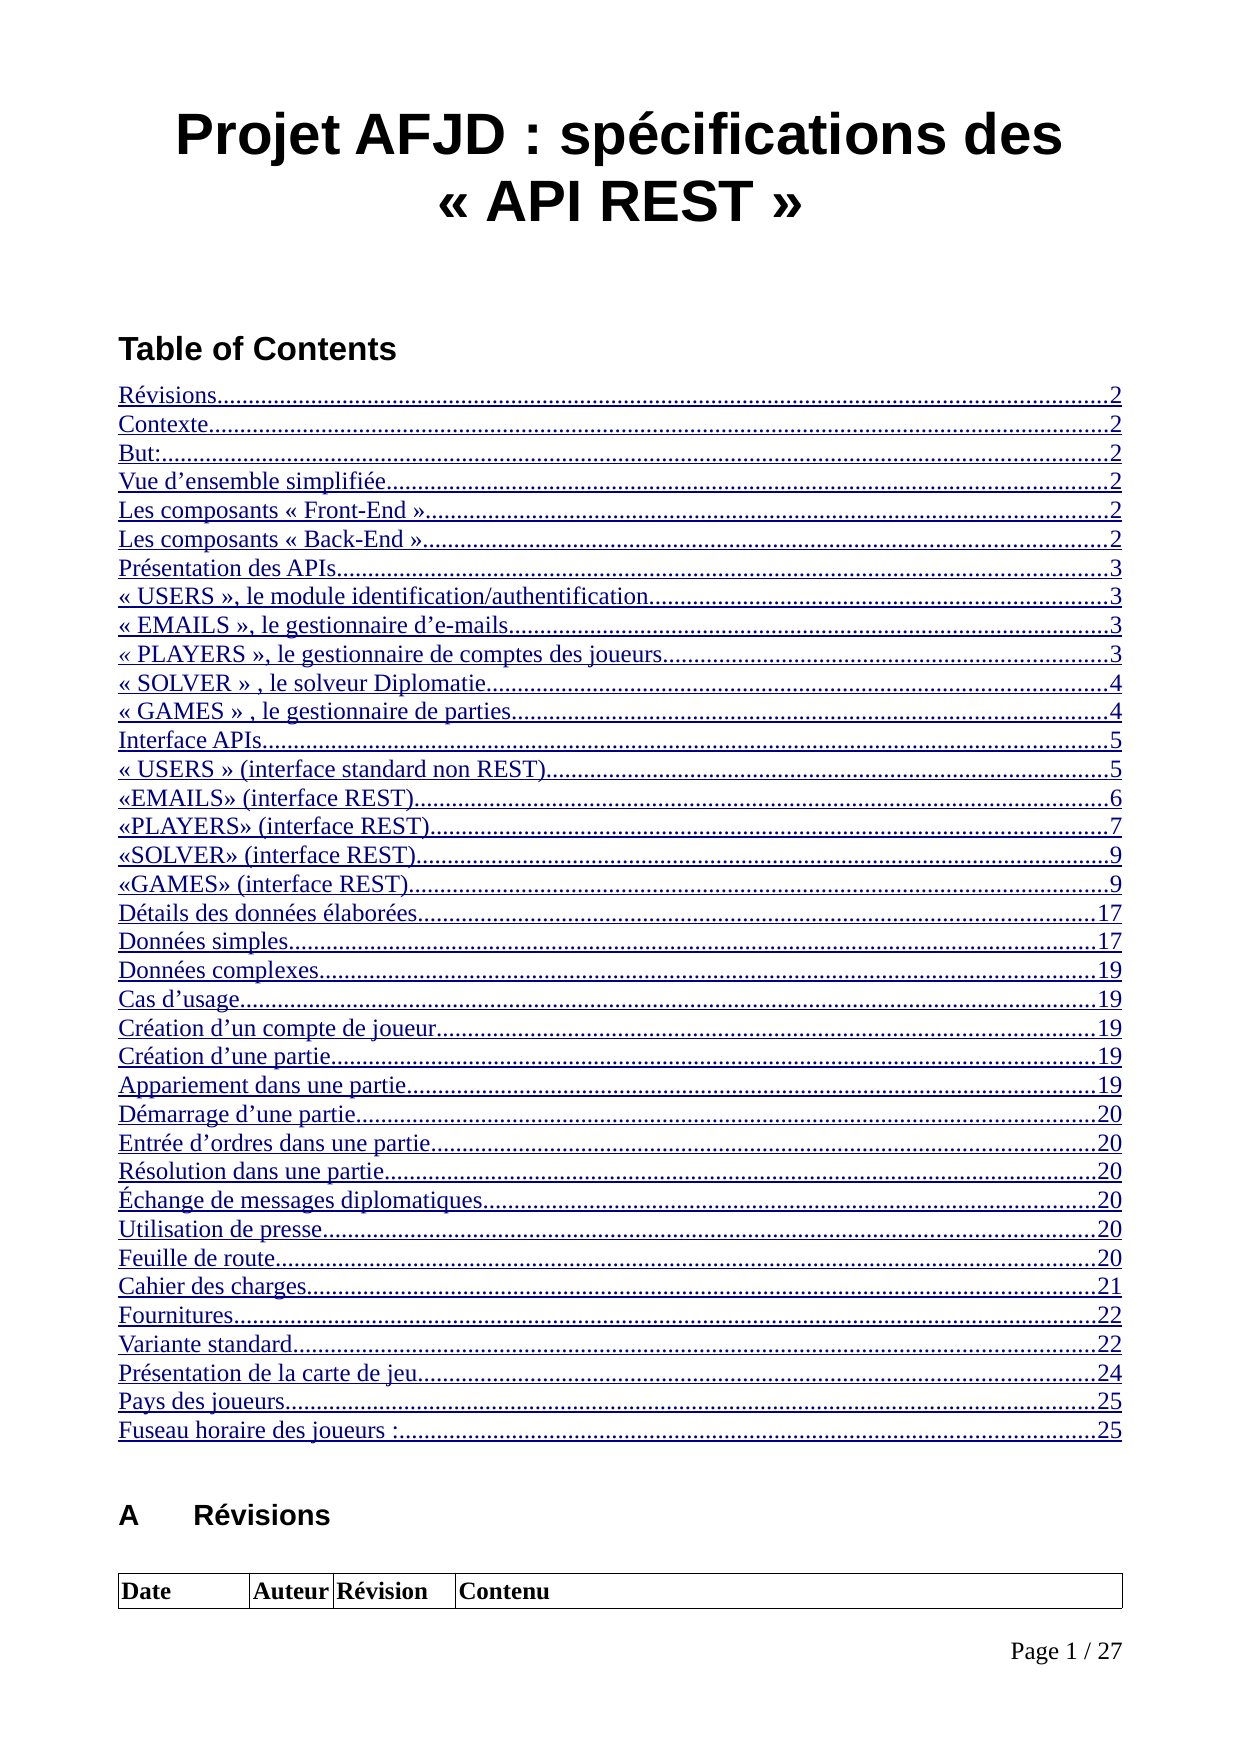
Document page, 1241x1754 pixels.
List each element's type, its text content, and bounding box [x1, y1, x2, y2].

text Les composants « Front-End » 2 [118, 495, 1122, 520]
text Cas d’usage 19 [118, 984, 1122, 1009]
text Données complexes 19 [118, 955, 1122, 980]
text Échange de messages diplomatiques 20 [118, 1185, 1122, 1210]
text Entrée d’ordres dans une partie 20 [118, 1128, 1122, 1153]
text Création d’une partie 19 [118, 1041, 1122, 1066]
text Fuseau horaire des joueurs : 25 [118, 1415, 1122, 1440]
text Détails des données élaborées 17 [118, 898, 1122, 923]
table_header Auteur [250, 1574, 333, 1608]
text « USERS » (interface standard non REST) 5 [118, 754, 1122, 779]
text «PLAYERS» (interface REST) 7 [118, 811, 1122, 836]
text Variante standard 22 [118, 1329, 1122, 1354]
table_header Révision [334, 1574, 455, 1608]
text Pays des joueurs 25 [118, 1386, 1122, 1411]
subtitle Révisions [118, 1498, 1122, 1531]
text « PLAYERS », le gestionnaire de comptes des joueurs 3 [118, 639, 1122, 664]
text « SOLVER » , le solveur Diplomatie 4 [118, 668, 1122, 693]
text Appariement dans une partie 19 [118, 1070, 1122, 1095]
text Démarrage d’une partie 20 [118, 1099, 1122, 1124]
text Projet AFJD : spécifications des « API REST » [118, 100, 1122, 234]
text Création d’un compte de joueur 19 [118, 1013, 1122, 1038]
subtitle Table of Contents [118, 329, 1122, 368]
text Les composants « Back-End » 2 [118, 524, 1122, 549]
text Résolution dans une partie 20 [118, 1156, 1122, 1181]
text « USERS », le module identification/authentification 3 [118, 581, 1122, 606]
table_header Contenu [456, 1574, 1122, 1608]
text «SOLVER» (interface REST) 9 [118, 840, 1122, 865]
table_header Date [119, 1574, 249, 1608]
text Interface APIs 5 [118, 725, 1122, 750]
text Vue d’ensemble simplifiée 2 [118, 466, 1122, 491]
text «GAMES» (interface REST) 9 [118, 869, 1122, 894]
text Données simples 17 [118, 926, 1122, 951]
text « EMAILS », le gestionnaire d’e-mails 3 [118, 610, 1122, 635]
text «EMAILS» (interface REST) 6 [118, 783, 1122, 808]
text Révisions 2 [118, 380, 1122, 405]
text Contexte 2 [118, 409, 1122, 434]
text Présentation de la carte de jeu 24 [118, 1358, 1122, 1383]
text Présentation des APIs 3 [118, 553, 1122, 578]
text Feuille de route 20 [118, 1243, 1122, 1268]
text But: 2 [118, 438, 1122, 463]
text Utilisation de presse 20 [118, 1214, 1122, 1239]
text Cahier des charges 21 [118, 1271, 1122, 1296]
text « GAMES » , le gestionnaire de parties 4 [118, 696, 1122, 721]
text Fournitures 22 [118, 1300, 1122, 1325]
